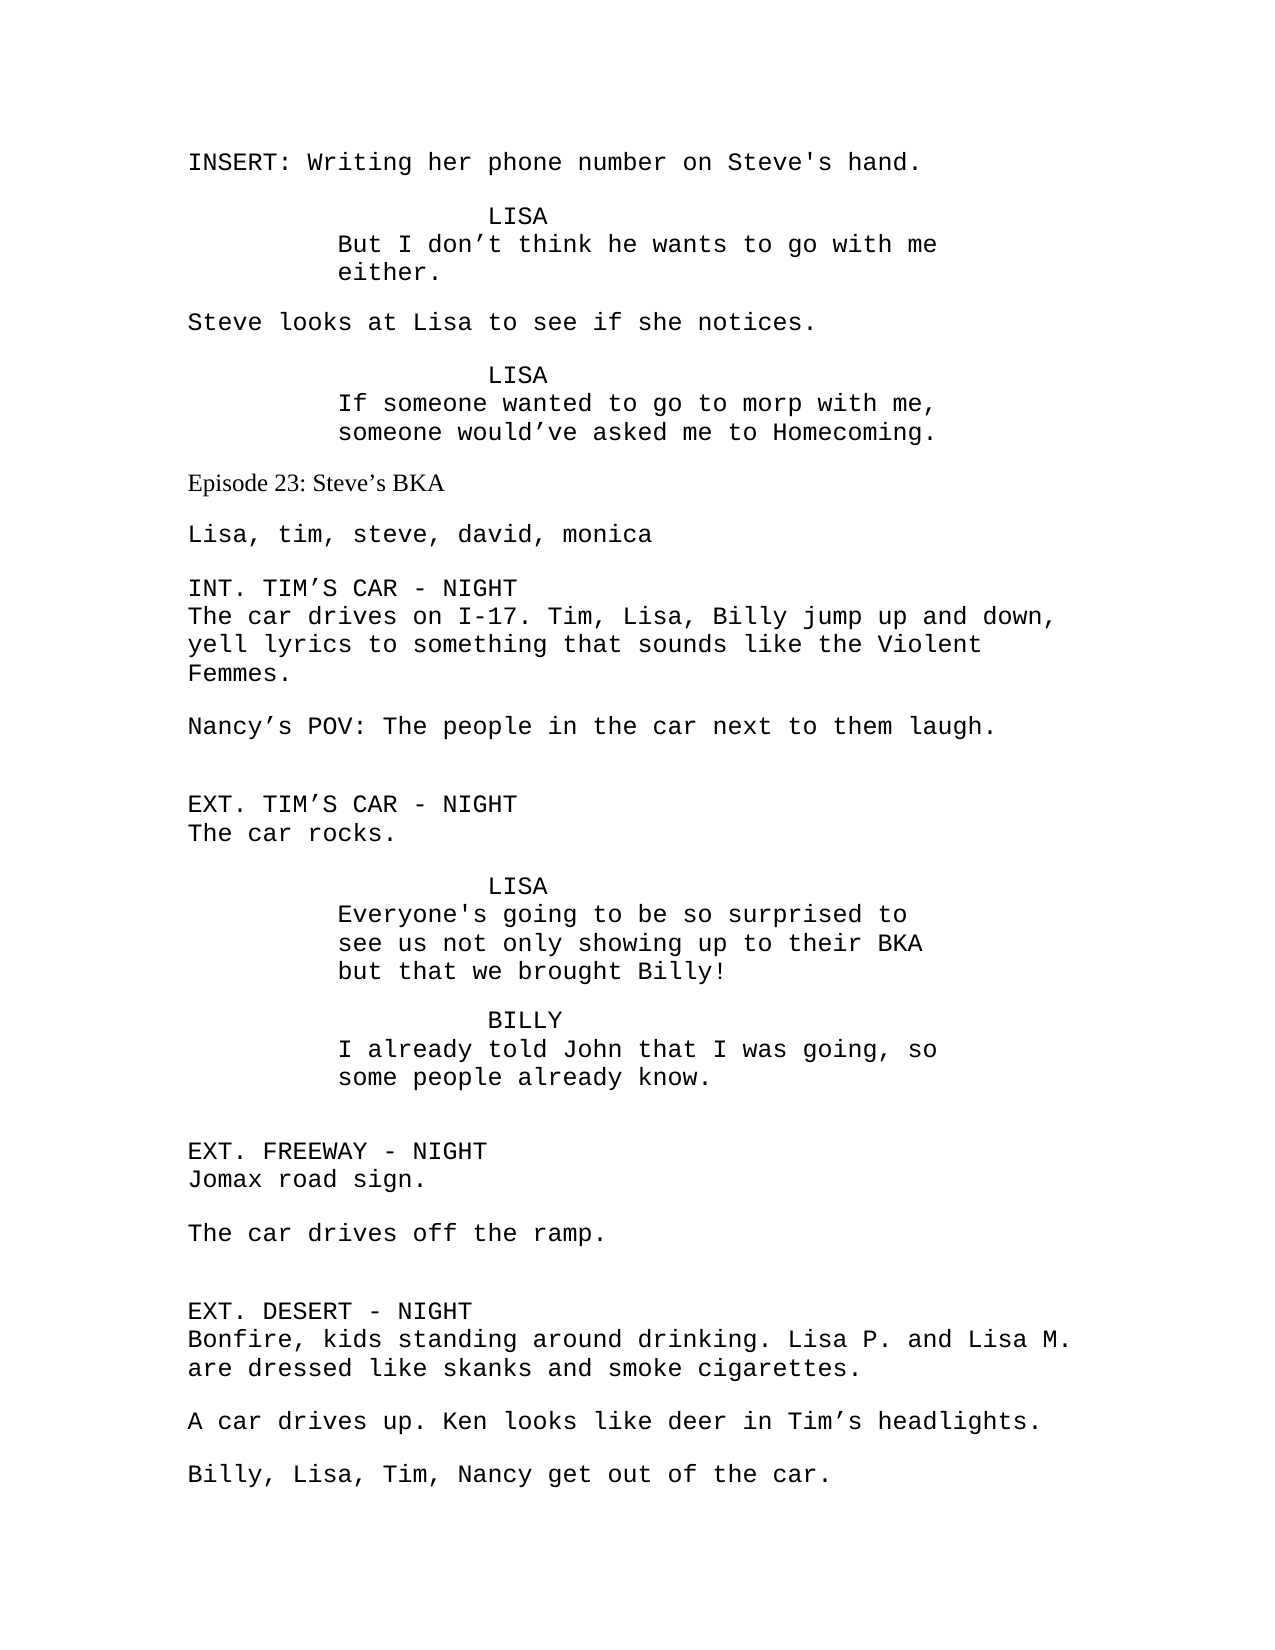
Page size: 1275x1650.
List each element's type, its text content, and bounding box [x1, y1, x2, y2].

text Steve looks at Lisa to see if she notices. [187, 309, 1087, 337]
text The car drives off the ramp. [187, 1220, 1087, 1249]
text Nancy’s POV: The people in the car next to them laugh. [187, 714, 1087, 742]
subtitle Episode 23: Steve’s BKA [187, 468, 1087, 497]
text A car drives up. Ken looks like deer in Tim’s headlights. [187, 1409, 1087, 1437]
subtitle Lisa, tim, steve, david, monica [187, 522, 1087, 550]
text Jomax road sign. [187, 1167, 1087, 1195]
text LISA [187, 203, 1087, 232]
text Billy, Lisa, Tim, Nancy get out of the car. [187, 1462, 1087, 1490]
text The car drives on I-17. Tim, Lisa, Billy jump up and down, yell lyrics to something that sounds like the Violent Femmes. [187, 604, 1087, 689]
text BILLY [187, 1008, 1087, 1036]
subtitle EXT. FREEWAY - NIGHT [187, 1139, 1087, 1167]
text I already told John that I was going, so some people already know. [337, 1036, 937, 1093]
text If someone wanted to go to morp with me, someone would’ve asked me to Homecoming. [337, 391, 937, 447]
text Bonfire, kids standing around drinking. Lisa P. and Lisa M. are dressed like skanks and smoke cigarettes. [187, 1327, 1087, 1384]
text Everyone's going to be so surprised to see us not only showing up to their BKA but that we brought Billy! [337, 902, 937, 987]
subtitle EXT. DESERT - NIGHT [187, 1299, 1087, 1327]
text LISA [187, 874, 1087, 902]
subtitle INT. TIM’S CAR - NIGHT [187, 575, 1087, 604]
subtitle EXT. TIM’S CAR - NIGHT [187, 792, 1087, 820]
text INSERT: Writing her phone number on Steve's hand. [187, 150, 1087, 178]
text The car rocks. [187, 820, 1087, 849]
text LISA [187, 362, 1087, 391]
text But I don’t think he wants to go with me either. [337, 232, 937, 288]
